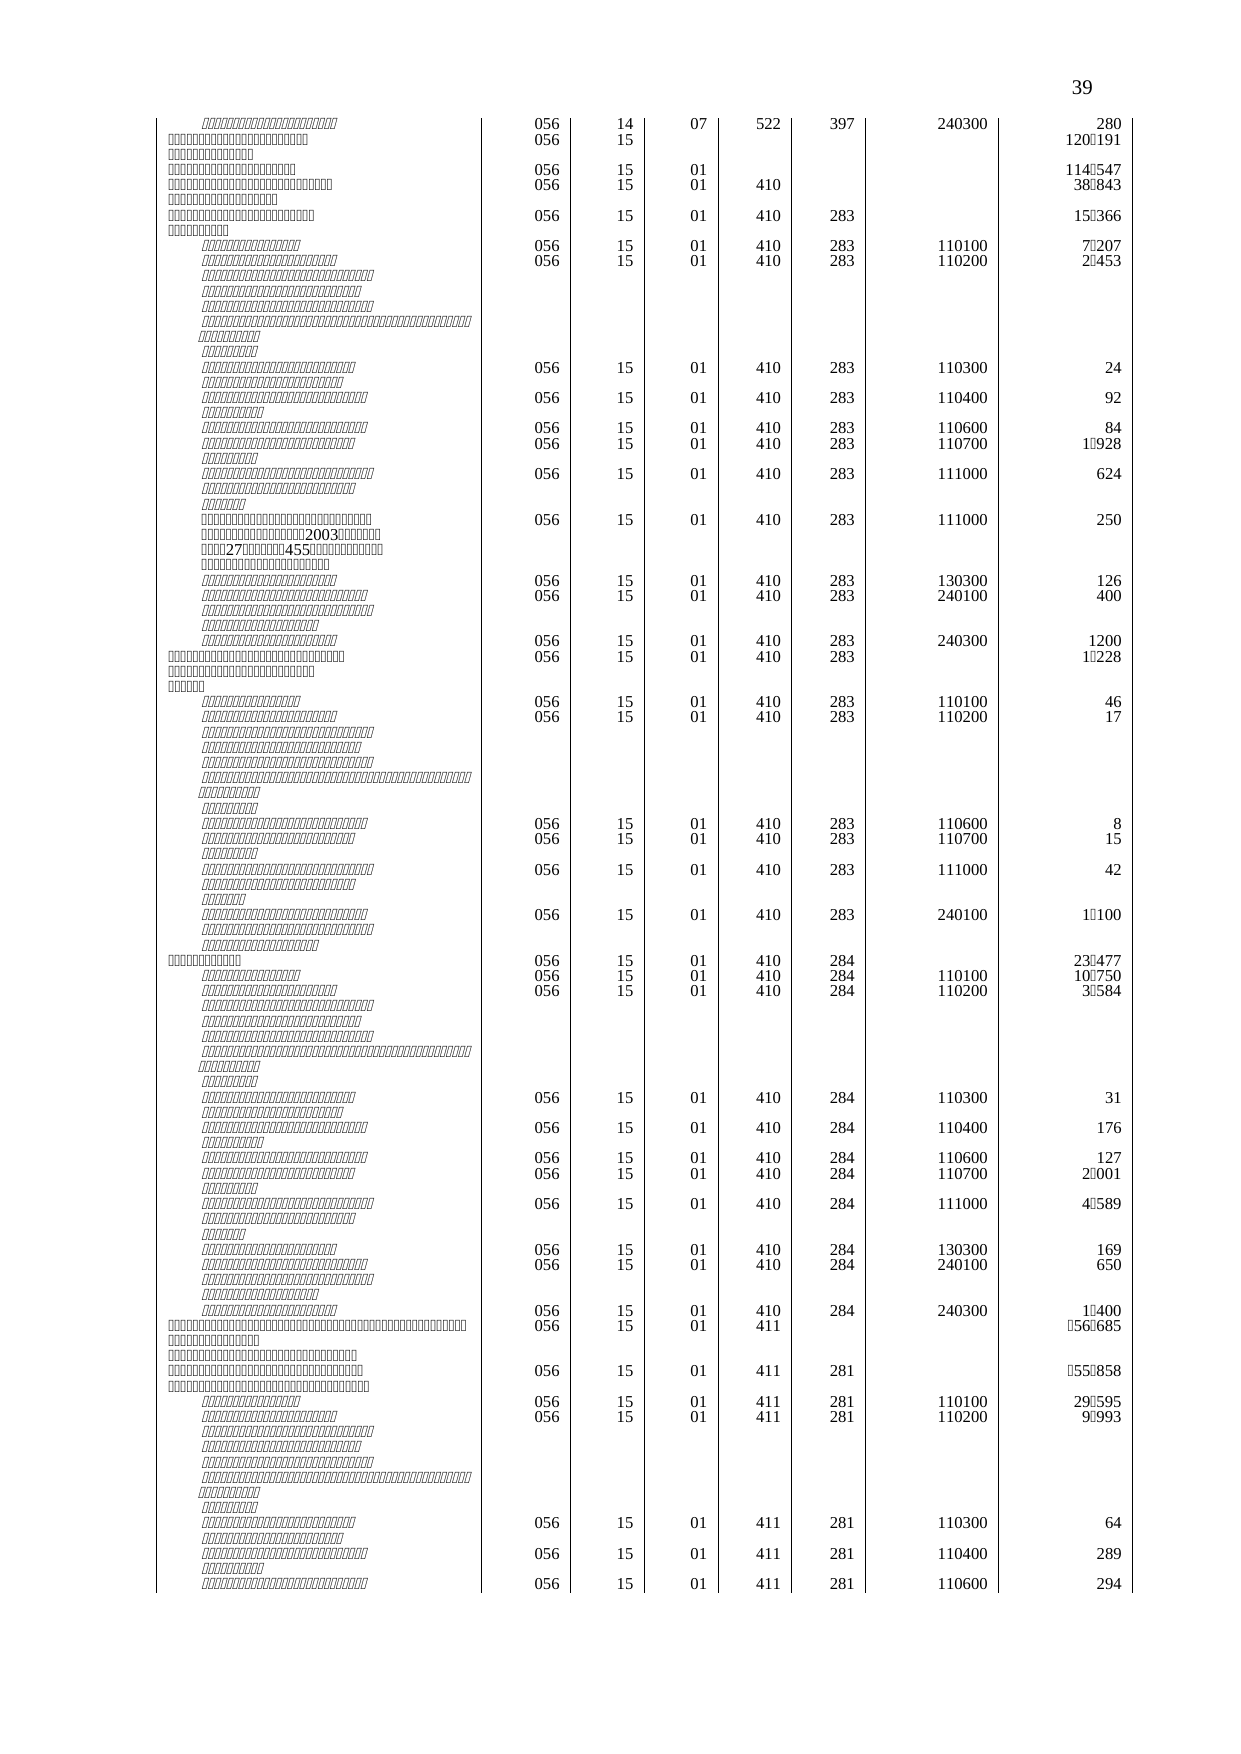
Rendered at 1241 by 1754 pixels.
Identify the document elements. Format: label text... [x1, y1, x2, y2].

table_cell [1133, 1396, 1163, 1411]
table_cell [1133, 985, 1163, 1091]
table_cell    [157, 590, 481, 635]
table_cell [1133, 833, 1163, 863]
table_cell [1133, 711, 1163, 818]
table_cell  [571, 863, 644, 909]
table_cell  [719, 361, 791, 392]
table_cell [1133, 1168, 1163, 1198]
table_cell  [719, 650, 791, 696]
table_cell  [792, 1122, 865, 1152]
table_cell  [999, 164, 1132, 179]
table_cell   [157, 1548, 481, 1578]
table_cell  [866, 1548, 998, 1578]
table_cell  [571, 514, 644, 574]
table_cell  [999, 133, 1132, 164]
table_cell  [482, 1517, 570, 1548]
table_cell  [792, 361, 865, 392]
table_cell  [482, 1578, 570, 1593]
table_cell   [157, 392, 481, 422]
table_cell  [719, 255, 791, 361]
table_cell  [792, 1517, 865, 1548]
table_cell  [792, 1091, 865, 1122]
table_cell  [866, 1517, 998, 1548]
table_cell  [482, 1122, 570, 1152]
table_cell [719, 133, 791, 164]
table_cell  [719, 1320, 791, 1365]
table_cell  [571, 1320, 644, 1365]
table_cell  [719, 818, 791, 833]
table_cell  [157, 1396, 481, 1411]
table_cell  [999, 1091, 1132, 1122]
table_cell  [571, 1396, 644, 1411]
table_cell  [719, 1304, 791, 1319]
table_cell   [157, 209, 481, 240]
table_cell  [482, 392, 570, 422]
table_cell  [571, 711, 644, 818]
table_cell  [719, 635, 791, 650]
table_cell  [999, 955, 1132, 970]
table_cell  [719, 422, 791, 437]
table_cell  [866, 514, 998, 574]
table_cell  [645, 422, 718, 437]
table_cell  [157, 818, 481, 833]
table_cell  [571, 392, 644, 422]
table_cell  [792, 955, 865, 970]
table_cell  [866, 240, 998, 255]
table_cell  [645, 955, 718, 970]
table_cell  [645, 1152, 718, 1167]
table_cell  [571, 574, 644, 589]
table_cell  [157, 1578, 481, 1593]
table_cell  [571, 833, 644, 863]
table_cell  [482, 1365, 570, 1396]
table_cell  [645, 164, 718, 179]
table_cell [1133, 1259, 1163, 1304]
table_cell       [157, 985, 481, 1091]
table_cell  [999, 468, 1132, 513]
table_cell  [571, 1304, 644, 1319]
table_cell  [866, 574, 998, 589]
table_cell [1133, 574, 1163, 589]
table_cell  [482, 833, 570, 863]
table_cell     [157, 514, 481, 574]
table_cell  [719, 909, 791, 954]
table_cell    [157, 1259, 481, 1304]
table_cell   [157, 133, 481, 164]
table_cell  [866, 909, 998, 954]
table_cell  [645, 1517, 718, 1548]
table_cell  [792, 422, 865, 437]
table_cell [1133, 1365, 1163, 1396]
table_cell  [482, 514, 570, 574]
table_cell  [792, 1198, 865, 1243]
table_cell  [999, 1396, 1132, 1411]
table_cell  [866, 438, 998, 468]
table_cell  [719, 1259, 791, 1304]
table_cell  [645, 1396, 718, 1411]
table_cell [1133, 1091, 1163, 1122]
table_cell [1133, 1304, 1163, 1319]
table_cell    [157, 468, 481, 513]
table_cell    [157, 863, 481, 909]
table_cell   [157, 1517, 481, 1548]
table_cell  [999, 833, 1132, 863]
table_cell  [866, 422, 998, 437]
table_cell [1133, 696, 1163, 711]
table_cell  [157, 970, 481, 985]
table_cell    [157, 909, 481, 954]
table_cell  [645, 696, 718, 711]
table_cell  [157, 1152, 481, 1167]
table_cell  [719, 1396, 791, 1411]
table_cell  [645, 970, 718, 985]
table_cell  [645, 1548, 718, 1578]
table_cell  [866, 1091, 998, 1122]
table_cell  [571, 179, 644, 209]
table_cell   [157, 833, 481, 863]
table_cell [1133, 818, 1163, 833]
table_cell   [157, 1365, 481, 1396]
table_cell [1133, 1244, 1163, 1259]
table_cell  [719, 863, 791, 909]
table_cell [866, 1320, 998, 1365]
table_cell  [157, 240, 481, 255]
table_cell  [866, 255, 998, 361]
table_cell  [999, 209, 1132, 240]
table_cell  [157, 955, 481, 970]
table_cell  [157, 1244, 481, 1259]
table_cell  [792, 514, 865, 574]
table_cell  [482, 909, 570, 954]
table_cell [1133, 514, 1163, 574]
table_cell [1133, 970, 1163, 985]
table_cell   [157, 361, 481, 392]
table_cell       [157, 711, 481, 818]
table_cell  [999, 1122, 1132, 1152]
table_cell  [645, 514, 718, 574]
table_cell  [792, 985, 865, 1091]
table_cell  [645, 650, 718, 696]
table_cell  [645, 1198, 718, 1243]
table_cell  [645, 833, 718, 863]
table_cell   [157, 1091, 481, 1122]
table_cell  [482, 863, 570, 909]
table_cell  [719, 590, 791, 635]
table_cell  [645, 711, 718, 818]
table_cell [866, 1365, 998, 1396]
table_cell [1133, 1320, 1163, 1365]
table_cell  [157, 422, 481, 437]
table_cell  [157, 1304, 481, 1319]
table_cell  [645, 590, 718, 635]
table_cell   [157, 179, 481, 209]
table_cell  [999, 985, 1132, 1091]
table_cell  [866, 468, 998, 513]
table_cell [645, 133, 718, 164]
table_cell  [792, 1244, 865, 1259]
table_cell  [719, 1517, 791, 1548]
table_cell  [866, 970, 998, 985]
table_cell  [645, 255, 718, 361]
table_cell [1133, 650, 1163, 696]
table_cell  [571, 1411, 644, 1517]
table_cell  [866, 1396, 998, 1411]
table_cell  [482, 1152, 570, 1167]
table_cell  [719, 955, 791, 970]
table_cell  [719, 240, 791, 255]
table_cell  [719, 696, 791, 711]
table_cell  [999, 1152, 1132, 1167]
table_cell  [866, 711, 998, 818]
table_cell  [866, 833, 998, 863]
table_cell  [571, 240, 644, 255]
table_cell  [645, 818, 718, 833]
table_cell  [645, 635, 718, 650]
table_cell  [645, 909, 718, 954]
table_cell  [571, 438, 644, 468]
table_cell  [645, 392, 718, 422]
table_cell  [571, 255, 644, 361]
table_cell  [719, 1198, 791, 1243]
table_cell  [866, 1122, 998, 1152]
table_cell  [482, 179, 570, 209]
table_cell  [571, 955, 644, 970]
table_cell  [571, 209, 644, 240]
table_cell  [571, 1091, 644, 1122]
table_cell [1133, 590, 1163, 635]
table_cell  [719, 1365, 791, 1396]
table_cell  [571, 1198, 644, 1243]
table_cell  [792, 1578, 865, 1593]
table_cell  [571, 970, 644, 985]
table_cell  [719, 468, 791, 513]
table_cell  [866, 985, 998, 1091]
table_cell [1133, 955, 1163, 970]
table_cell  [999, 1548, 1132, 1578]
table_cell  [719, 1091, 791, 1122]
table_cell  [157, 635, 481, 650]
table_cell  [866, 1259, 998, 1304]
table_cell  [482, 635, 570, 650]
table_cell  [866, 118, 998, 133]
table_cell  [792, 574, 865, 589]
table_cell [719, 164, 791, 179]
table_cell  [719, 1168, 791, 1198]
table_cell  [866, 392, 998, 422]
table_cell [1133, 1152, 1163, 1167]
table_cell  [645, 209, 718, 240]
table_cell [1133, 422, 1163, 437]
table_cell  [571, 1365, 644, 1396]
table_cell  [719, 118, 791, 133]
table_cell  [792, 590, 865, 635]
table_cell  [792, 635, 865, 650]
table_cell  [482, 240, 570, 255]
table_cell  [719, 1152, 791, 1167]
table_cell  [645, 1091, 718, 1122]
table_cell  [792, 1152, 865, 1167]
table_cell  [719, 1411, 791, 1517]
table_cell  [999, 650, 1132, 696]
table_cell  [999, 1304, 1132, 1319]
table_cell  [482, 361, 570, 392]
table_cell  [571, 361, 644, 392]
table_cell  [482, 164, 570, 179]
table_cell  [792, 1168, 865, 1198]
table_cell [1133, 255, 1163, 361]
table_cell  [719, 711, 791, 818]
table_cell  [482, 970, 570, 985]
table_cell  [866, 1578, 998, 1593]
table_cell  [482, 650, 570, 696]
table_cell  [482, 1244, 570, 1259]
table_cell  [999, 696, 1132, 711]
table_cell  [719, 970, 791, 985]
table_cell   [157, 1168, 481, 1198]
table_cell  [571, 590, 644, 635]
table_cell  [571, 133, 644, 164]
table_cell  [482, 438, 570, 468]
table_cell       [157, 1411, 481, 1517]
table_cell  [645, 1578, 718, 1593]
table_cell [1133, 1578, 1163, 1593]
table_cell  [157, 118, 481, 133]
table_cell  [482, 1396, 570, 1411]
table_cell  [157, 574, 481, 589]
table_cell  [482, 209, 570, 240]
table_cell  [792, 970, 865, 985]
table_cell [1133, 635, 1163, 650]
table_cell       [157, 255, 481, 361]
table_cell  [866, 1411, 998, 1517]
table_cell  [792, 650, 865, 696]
table_cell  [645, 468, 718, 513]
table_cell  [645, 863, 718, 909]
table_cell  [792, 818, 865, 833]
table_cell  [866, 1304, 998, 1319]
table_cell [1133, 863, 1163, 909]
table_cell  [792, 1548, 865, 1578]
table_cell  [645, 1259, 718, 1304]
table_cell  [792, 118, 865, 133]
table_cell  [999, 635, 1132, 650]
table_cell  [719, 209, 791, 240]
table_cell    [157, 650, 481, 696]
table_cell  [999, 1259, 1132, 1304]
table_cell  [866, 361, 998, 392]
table_cell  [645, 118, 718, 133]
table_cell  [866, 1152, 998, 1167]
table_cell  [999, 240, 1132, 255]
table_cell  [482, 985, 570, 1091]
table_cell [1133, 1517, 1163, 1548]
table_cell  [157, 164, 481, 179]
table_cell  [792, 240, 865, 255]
table_cell  [482, 1259, 570, 1304]
table_cell [1133, 909, 1163, 954]
table_cell  [482, 1548, 570, 1578]
table_cell  [999, 1320, 1132, 1365]
table_cell [866, 650, 998, 696]
table_cell  [645, 574, 718, 589]
table_cell [1133, 438, 1163, 468]
table_cell  [482, 711, 570, 818]
table_cell [1133, 468, 1163, 513]
table_cell   [157, 1320, 481, 1365]
table_cell  [571, 164, 644, 179]
table_cell  [999, 255, 1132, 361]
table_cell  [999, 1244, 1132, 1259]
table_cell  [866, 818, 998, 833]
table_cell    [157, 1198, 481, 1243]
table_cell  [719, 1122, 791, 1152]
table_cell  [645, 1244, 718, 1259]
table_cell  [792, 209, 865, 240]
table_cell  [482, 1091, 570, 1122]
table_cell  [999, 590, 1132, 635]
table_cell  [999, 970, 1132, 985]
table_cell  [999, 422, 1132, 437]
table_cell  [719, 574, 791, 589]
table_cell  [482, 590, 570, 635]
table_cell  [999, 118, 1132, 133]
table_cell  [866, 635, 998, 650]
table_cell [1133, 361, 1163, 392]
table_cell  [792, 696, 865, 711]
table_cell  [792, 1396, 865, 1411]
table_cell [1133, 240, 1163, 255]
table_cell  [719, 392, 791, 422]
table_cell  [999, 514, 1132, 574]
table_cell [1133, 209, 1163, 240]
table_cell  [719, 1244, 791, 1259]
table_cell  [482, 118, 570, 133]
table_cell  [792, 833, 865, 863]
table_cell  [571, 422, 644, 437]
table_cell  [645, 1168, 718, 1198]
table_cell  [157, 696, 481, 711]
table_cell  [999, 863, 1132, 909]
table_cell  [645, 1365, 718, 1396]
table_cell  [999, 179, 1132, 209]
table_cell  [645, 1122, 718, 1152]
table_cell  [792, 1304, 865, 1319]
table_cell [1133, 1548, 1163, 1578]
table_cell  [571, 1578, 644, 1593]
table_cell  [571, 1244, 644, 1259]
table_cell [1133, 164, 1163, 179]
table_cell  [571, 468, 644, 513]
table_cell  [645, 438, 718, 468]
table_cell  [482, 422, 570, 437]
table_cell  [719, 179, 791, 209]
table_cell  [645, 1320, 718, 1365]
table_cell  [645, 985, 718, 1091]
table_cell  [571, 118, 644, 133]
table_cell  [866, 1198, 998, 1243]
table_cell  [792, 392, 865, 422]
table_cell  [482, 1168, 570, 1198]
table_cell  [866, 696, 998, 711]
table_cell  [482, 1304, 570, 1319]
table_cell [866, 133, 998, 164]
table_cell  [719, 438, 791, 468]
table_cell  [719, 1548, 791, 1578]
table_cell  [999, 574, 1132, 589]
table_cell  [482, 1411, 570, 1517]
table_cell  [792, 468, 865, 513]
table_cell  [719, 985, 791, 1091]
table_cell [1133, 133, 1163, 164]
table_cell [792, 179, 865, 209]
table_cell [1133, 179, 1163, 209]
table_cell [866, 179, 998, 209]
table_cell [866, 164, 998, 179]
table_cell [866, 209, 998, 240]
table_cell  [571, 985, 644, 1091]
table_cell [1133, 1122, 1163, 1152]
table_cell  [999, 1365, 1132, 1396]
table_cell  [645, 1411, 718, 1517]
table_cell  [792, 1411, 865, 1517]
table_cell  [792, 1259, 865, 1304]
table_cell  [571, 1122, 644, 1152]
table_cell  [792, 438, 865, 468]
table_cell  [571, 818, 644, 833]
table_cell  [999, 361, 1132, 392]
table_cell  [571, 1168, 644, 1198]
table_cell  [571, 1517, 644, 1548]
table_cell [792, 1320, 865, 1365]
table_cell  [999, 392, 1132, 422]
table_cell  [999, 818, 1132, 833]
table_cell  [482, 133, 570, 164]
table_cell  [792, 909, 865, 954]
table_cell  [866, 1168, 998, 1198]
table_cell [792, 164, 865, 179]
table_cell  [645, 1304, 718, 1319]
table_cell  [482, 574, 570, 589]
table_cell  [482, 1198, 570, 1243]
table_cell  [999, 1517, 1132, 1548]
table_cell  [482, 955, 570, 970]
table_cell  [571, 1152, 644, 1167]
table_cell  [999, 1411, 1132, 1517]
table_cell  [866, 863, 998, 909]
table_cell   [157, 1122, 481, 1152]
table_cell [1133, 118, 1163, 133]
table_cell  [571, 909, 644, 954]
table_cell  [792, 863, 865, 909]
table_cell  [792, 1365, 865, 1396]
table_cell  [482, 818, 570, 833]
table_cell  [645, 240, 718, 255]
table_cell  [792, 711, 865, 818]
table_cell  [645, 179, 718, 209]
table_cell [792, 133, 865, 164]
table_cell  [645, 361, 718, 392]
table_cell  [571, 635, 644, 650]
table_cell  [999, 1578, 1132, 1593]
table_cell  [482, 468, 570, 513]
table_cell  [999, 1168, 1132, 1198]
table_cell  [719, 514, 791, 574]
table_cell  [482, 255, 570, 361]
table_cell  [571, 650, 644, 696]
table_cell [866, 955, 998, 970]
table_cell [1133, 1198, 1163, 1243]
table_cell  [482, 696, 570, 711]
table_cell  [999, 711, 1132, 818]
table_cell  [571, 1259, 644, 1304]
table_cell [1133, 392, 1163, 422]
table_cell  [571, 1548, 644, 1578]
table_cell   [157, 438, 481, 468]
table_cell  [999, 1198, 1132, 1243]
table_cell [1133, 1411, 1163, 1517]
table_cell  [482, 1320, 570, 1365]
table_cell  [866, 590, 998, 635]
table_cell  [999, 438, 1132, 468]
table_cell  [719, 1578, 791, 1593]
table_cell  [571, 696, 644, 711]
table_cell  [792, 255, 865, 361]
table_cell  [719, 833, 791, 863]
table_cell  [999, 909, 1132, 954]
table_cell  [866, 1244, 998, 1259]
